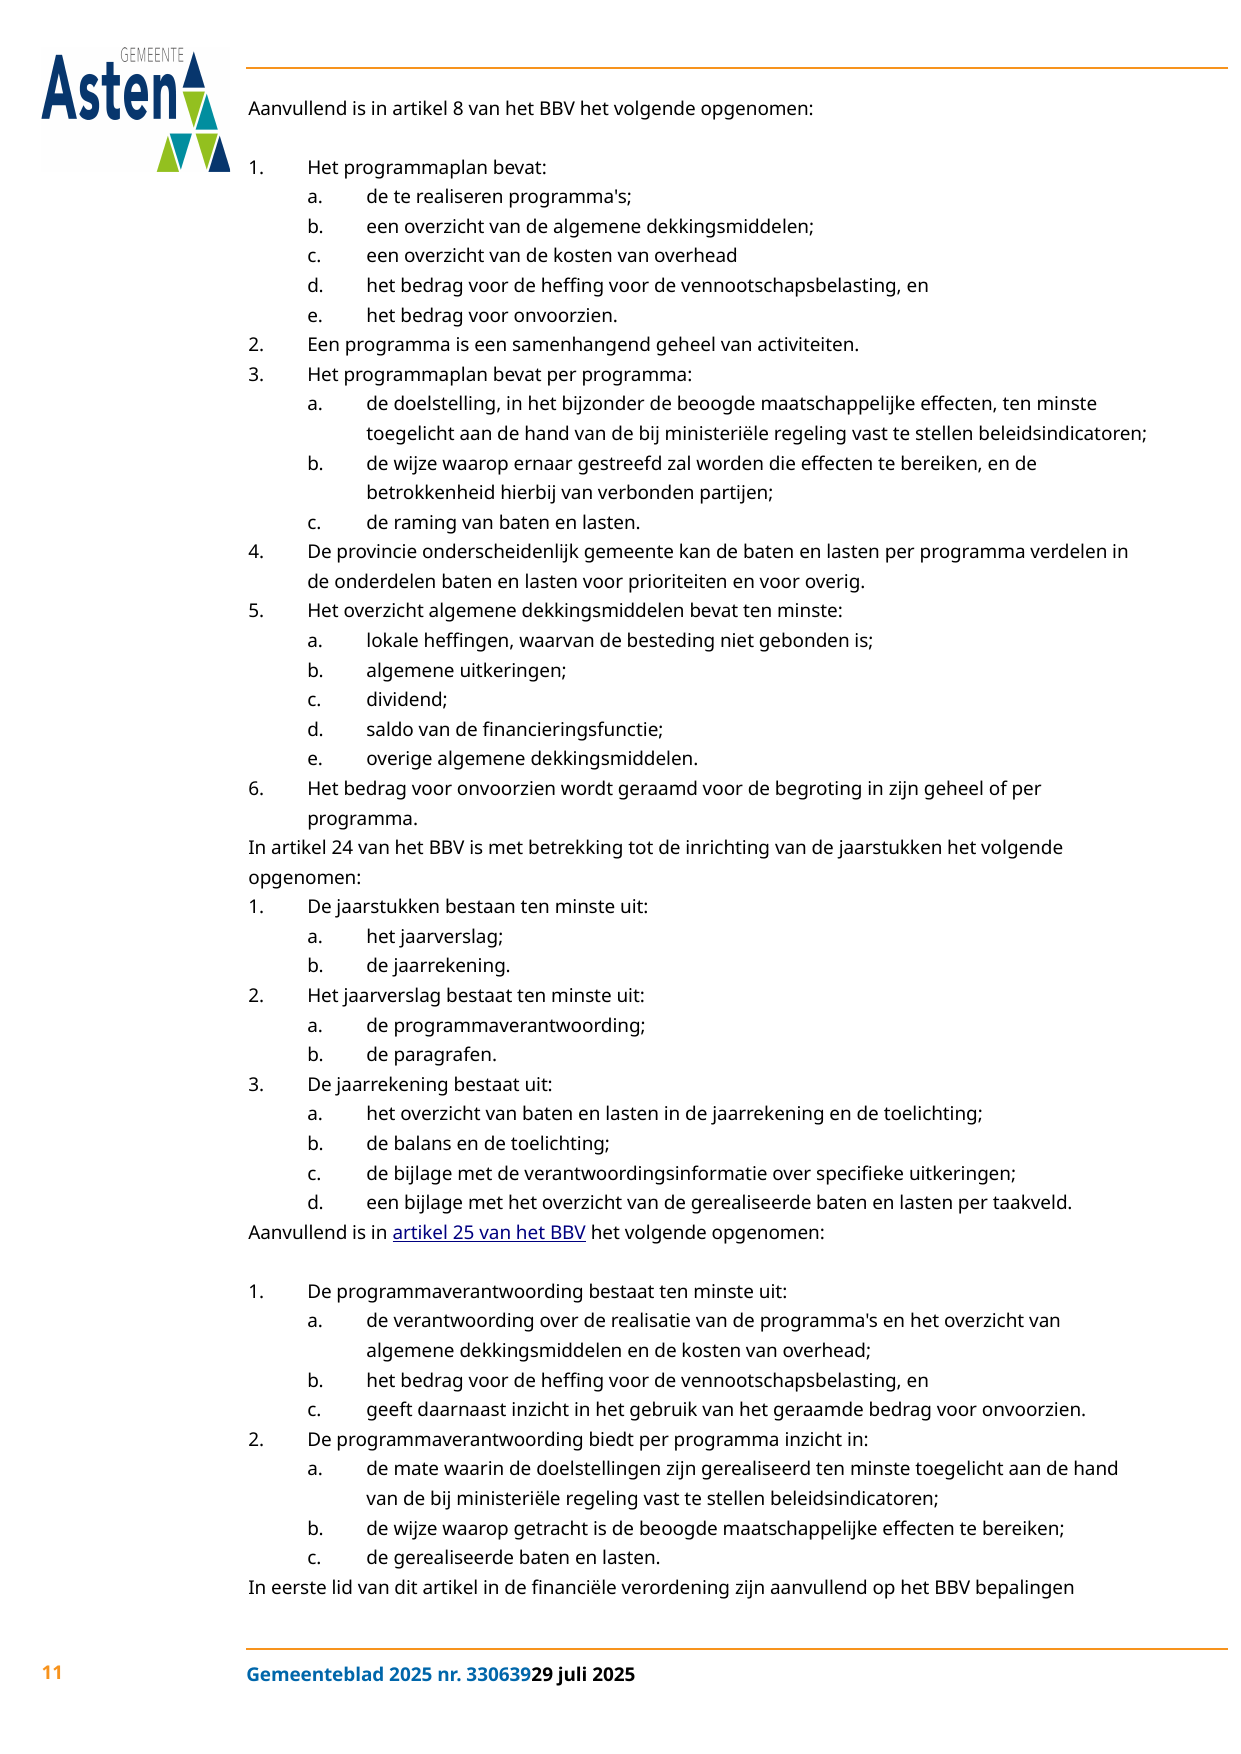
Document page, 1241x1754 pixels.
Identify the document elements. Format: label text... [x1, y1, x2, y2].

text Aanvullend is in artikel 25 van het BBV het volgende opgenomen: [248, 1219, 1152, 1245]
list de wijze waarop getracht is de beoogde maatschappelijke effecten te bereiken; [307, 1515, 1152, 1541]
list De programmaverantwoording biedt per programma inzicht in: [248, 1426, 1152, 1452]
text In eerste lid van dit artikel in de financiële verordening zijn aanvullend op het BBV bepalingen [248, 1574, 1152, 1600]
list een bijlage met het overzicht van de gerealiseerde baten en lasten per taakveld. [307, 1189, 1152, 1215]
list De jaarstukken bestaan ten minste uit: [248, 893, 1152, 919]
list algemene uitkeringen; [307, 657, 1152, 683]
list dividend; [307, 686, 1152, 712]
list de te realiseren programma's; [307, 183, 1152, 209]
list een overzicht van de kosten van overhead [307, 243, 1152, 268]
list de wijze waarop ernaar gestreefd zal worden die effecten te bereiken, en de betrokkenheid hierbij van verbonden partijen; [307, 450, 1152, 505]
list het bedrag voor de heffing voor de vennootschapsbelasting, en [307, 272, 1152, 298]
list de raming van baten en lasten. [307, 509, 1152, 535]
list een overzicht van de algemene dekkingsmiddelen; [307, 213, 1152, 239]
list geeft daarnaast inzicht in het gebruik van het geraamde bedrag voor onvoorzien. [307, 1396, 1152, 1422]
list Het programmaplan bevat per programma: [248, 361, 1152, 387]
picture [41, 47, 231, 172]
list het bedrag voor de heffing voor de vennootschapsbelasting, en [307, 1367, 1152, 1393]
list de balans en de toelichting; [307, 1130, 1152, 1156]
list Het jaarverslag bestaat ten minste uit: [248, 982, 1152, 1008]
list het bedrag voor onvoorzien. [307, 302, 1152, 328]
list het jaarverslag; [307, 923, 1152, 949]
list de bijlage met de verantwoordingsinformatie over specifieke uitkeringen; [307, 1160, 1152, 1186]
list De provincie onderscheidenlijk gemeente kan de baten en lasten per programma verdelen in de onderdelen baten en lasten voor prioriteiten en voor overig. [248, 538, 1152, 594]
text Aanvullend is in artikel 8 van het BBV het volgende opgenomen: [248, 95, 1152, 121]
list saldo van de financieringsfunctie; [307, 716, 1152, 742]
list de doelstelling, in het bijzonder de beoogde maatschappelijke effecten, ten minste toegelicht aan de hand van de bij ministeriële regeling vast te stellen beleidsindicatoren; [307, 391, 1152, 446]
list Het bedrag voor onvoorzien wordt geraamd voor de begroting in zijn geheel of per programma. [248, 775, 1152, 831]
list Het programmaplan bevat: [248, 154, 1152, 180]
list het overzicht van baten en lasten in de jaarrekening en de toelichting; [307, 1101, 1152, 1126]
list de mate waarin de doelstellingen zijn gerealiseerd ten minste toegelicht aan de hand van de bij ministeriële regeling vast te stellen beleidsindicatoren; [307, 1456, 1152, 1511]
text In artikel 24 van het BBV is met betrekking tot de inrichting van de jaarstukken het volgende opgenomen: [248, 834, 1152, 890]
list De programmaverantwoording bestaat ten minste uit: [248, 1278, 1152, 1304]
list de jaarrekening. [307, 953, 1152, 978]
list de programmaverantwoording; [307, 1012, 1152, 1038]
list de paragrafen. [307, 1041, 1152, 1067]
list lokale heffingen, waarvan de besteding niet gebonden is; [307, 627, 1152, 653]
list de gerealiseerde baten en lasten. [307, 1544, 1152, 1570]
list Een programma is een samenhangend geheel van activiteiten. [248, 331, 1152, 357]
list De jaarrekening bestaat uit: [248, 1071, 1152, 1097]
list overige algemene dekkingsmiddelen. [307, 746, 1152, 771]
list de verantwoording over de realisatie van de programma's en het overzicht van algemene dekkingsmiddelen en de kosten van overhead; [307, 1308, 1152, 1363]
list Het overzicht algemene dekkingsmiddelen bevat ten minste: [248, 598, 1152, 623]
